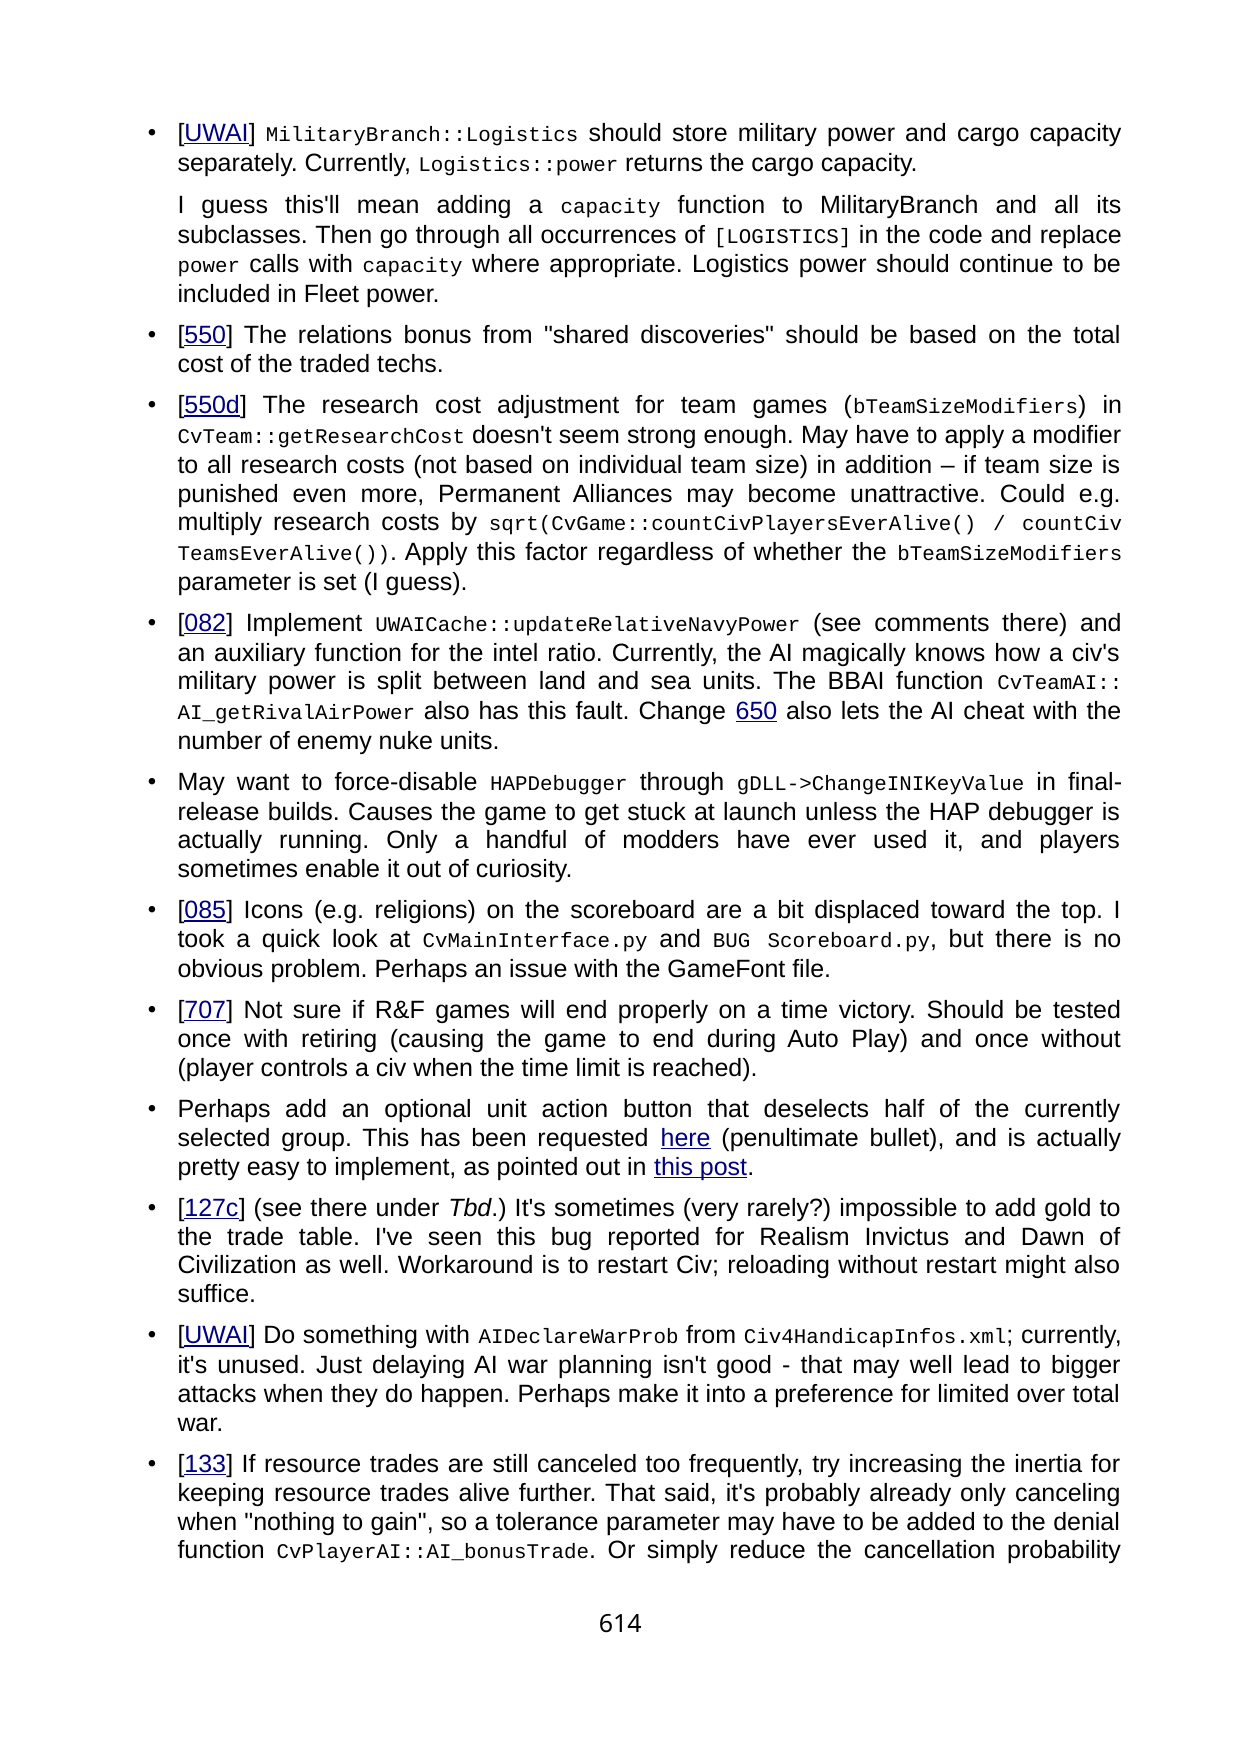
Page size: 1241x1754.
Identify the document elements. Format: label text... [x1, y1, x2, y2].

list [UWAI] Do something with AIDeclareWarProb from Civ4HandicapInfos.xml; currently, it's unused. Just delaying AI war planning isn't good - that may well lead to bigger attacks when they do happen. Perhaps make it into a preference for limited over total war. [148, 1321, 1122, 1436]
list [550d] The research cost adjustment for team games (bTeamSizeModifiers) in CvTeam::getResearchCost doesn't seem strong enough. May have to apply a modifier to all research costs (not based on individual team size) in addition – if team size is punished even more, Permanent Alliances may become unattractive. Could e.g. multiply research costs by sqrt(CvGame::countCivPlayersEverAlive() / countCiv TeamsEverAlive()). Apply this factor regardless of whether the bTeamSizeModifiers parameter is set (I guess). [148, 390, 1122, 595]
list [127c] (see there under Tbd.) It's sometimes (very rarely?) impossible to add gold to the trade table. I've seen this bug reported for Realism Invictus and Dawn of Civilization as well. Workaround is to restart Civ; reloading without restart might also suffice. [148, 1193, 1122, 1308]
list [550] The relations bonus from "shared discoveries" should be based on the total cost of the traded techs. [148, 320, 1122, 378]
list May want to force-disable HAPDebugger through gDLL->ChangeINIKeyValue in final-release builds. Causes the game to get stuck at launch unless the HAP debugger is actually running. Only a handful of modders have ever used it, and players sometimes enable it out of curiosity. [148, 767, 1122, 883]
list [085] Icons (e.g. religions) on the scoreboard are a bit displaced toward the top. I took a quick look at CvMainInterface.py and BUG Scoreboard.py, but there is no obvious problem. Perhaps an issue with the GameFont file. [148, 895, 1122, 983]
list [133] If resource trades are still canceled too frequently, try increasing the inertia for keeping resource trades alive further. That said, it's probably already only canceling when "nothing to gain", so a tolerance parameter may have to be added to the denial function CvPlayerAI::AI_bonusTrade. Or simply reduce the cancellation probability [148, 1449, 1122, 1565]
list Perhaps add an optional unit action button that deselects half of the currently selected group. This has been requested here (penultimate bullet), and is actually pretty easy to implement, as pointed out in this post. [148, 1094, 1122, 1180]
list I guess this'll mean adding a capacity function to MilitaryBranch and all its subclasses. Then go through all occurrences of [LOGISTICS] in the code and replace power calls with capacity where appropriate. Logistics power should continue to be included in Fleet power. [148, 190, 1122, 308]
list [707] Not sure if R&F games will end properly on a time victory. Should be tested once with retiring (causing the game to end during Auto Play) and once without (player controls a civ when the time limit is reached). [148, 995, 1122, 1082]
list [082] Implement UWAICache::updateRelativeNavyPower (see comments there) and an auxiliary function for the intel ratio. Currently, the AI magically knows how a civ's military power is split between land and sea units. The BBAI function CvTeamAI:: AI_getRivalAirPower also has this fault. Change 650 also lets the AI cheat with the number of enemy nuke units. [148, 608, 1122, 754]
list [UWAI] MilitaryBranch::Logistics should store military power and cargo capacity separately. Currently, Logistics::power returns the cargo capacity. [148, 118, 1122, 177]
